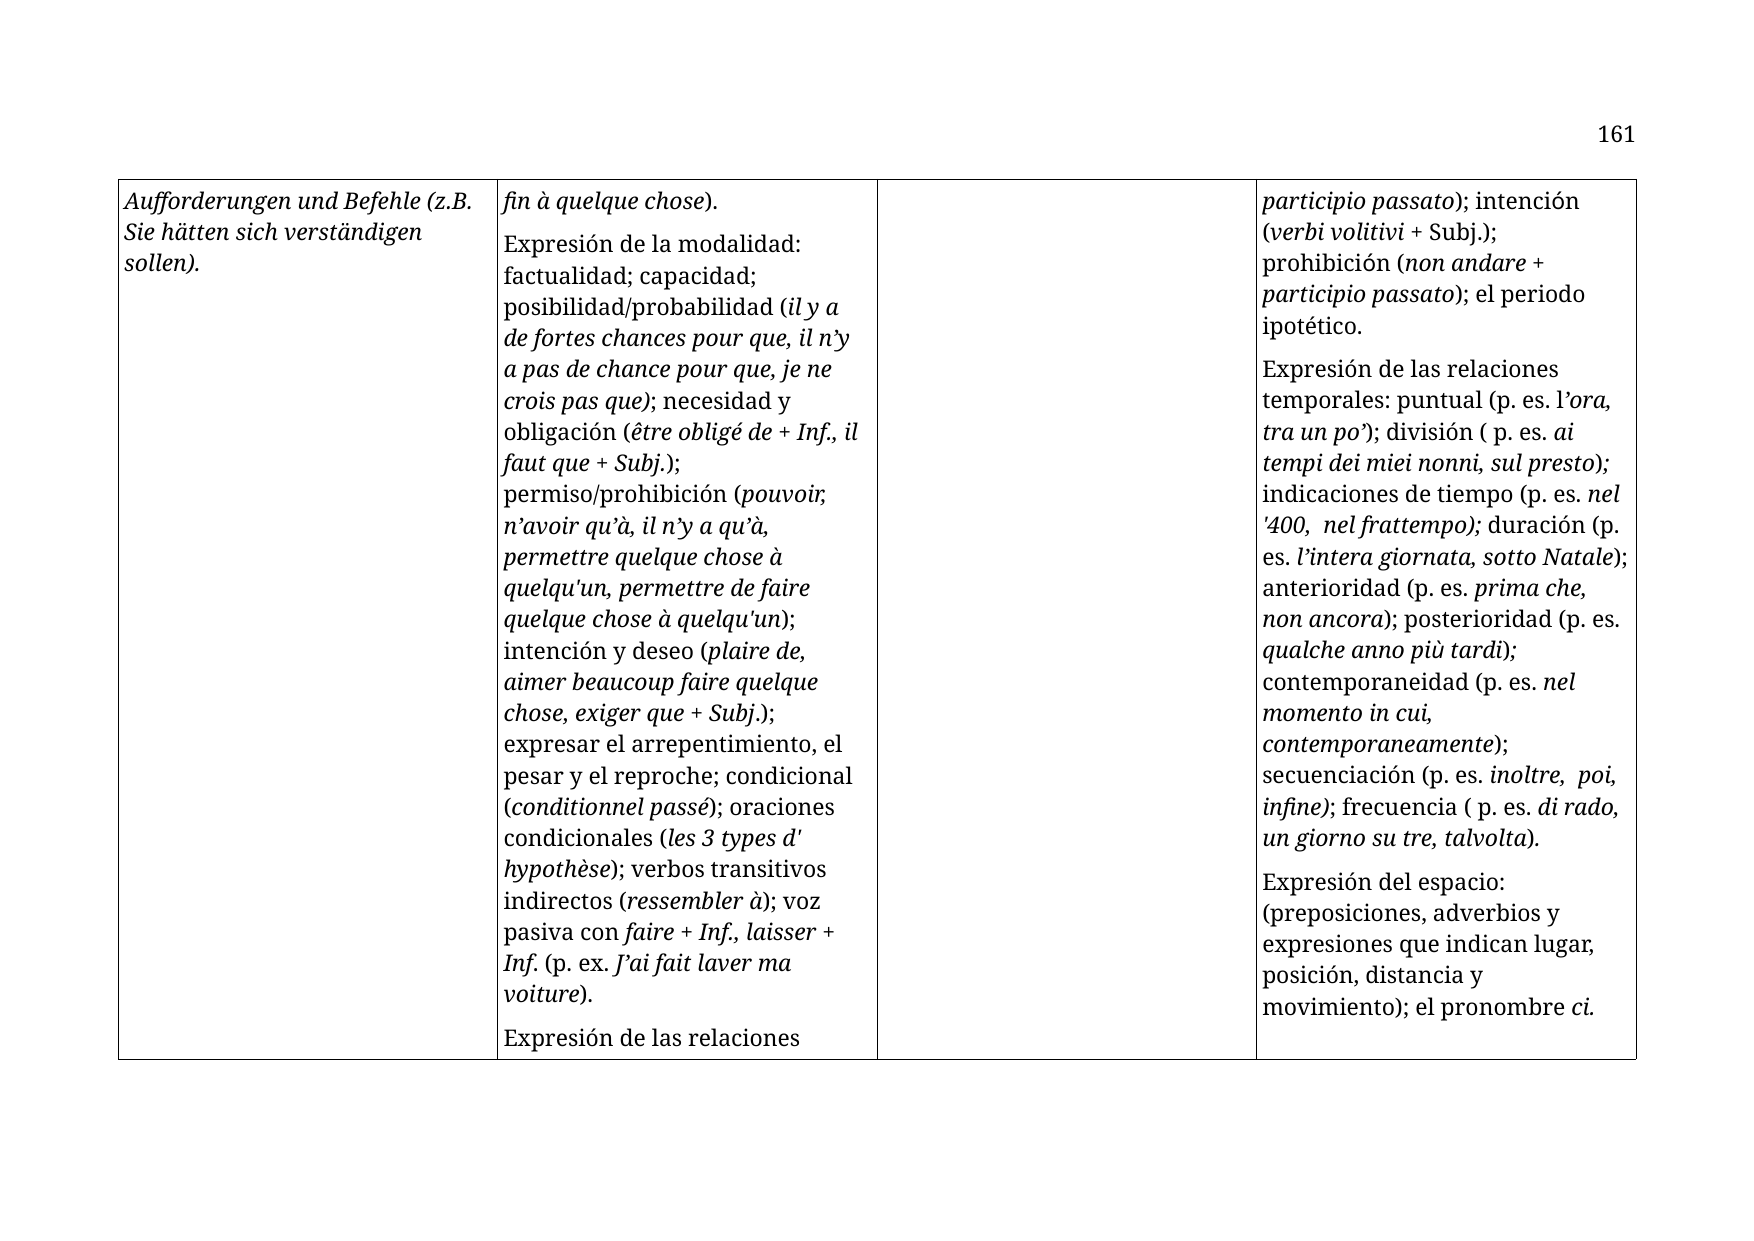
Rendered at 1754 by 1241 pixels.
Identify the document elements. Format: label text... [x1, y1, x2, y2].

table_cell participio passato); intención (verbi volitivi + Subj.); prohibición (non andare + participio passato); el periodo ipotético. Expresión de las relaciones temporales: puntual (p. es. l’ora, tra un po’); división ( p. es. ai tempi dei miei nonni, sul presto); indicaciones de tiempo (p. es. nel '400, nel frattempo); duración (p. es. l’intera giornata, sotto Natale); anterioridad (p. es. prima che, non ancora); posterioridad (p. es. qualche anno più tardi); contemporaneidad (p. es. nel momento in cui, contemporaneamente); secuenciación (p. es. inoltre, poi, infine); frecuencia ( p. es. di rado, un giorno su tre, talvolta). Expresión del espacio: (preposiciones, adverbios y expresiones que indican lugar, posición, distancia y movimiento); el pronombre ci. [1257, 180, 1636, 1059]
table_cell Aufforderungen und Befehle (z.B. Sie hätten sich verständigen sollen). [119, 180, 497, 1059]
table_cell fin à quelque chose). Expresión de la modalidad: factualidad; capacidad; posibilidad/probabilidad (il y a de fortes chances pour que, il n’y a pas de chance pour que, je ne crois pas que); necesidad y obligación (être obligé de + Inf., il faut que + Subj.); permiso/prohibición (pouvoir, n’avoir qu’à, il n’y a qu’à, permettre quelque chose à quelqu'un, permettre de faire quelque chose à quelqu'un); intención y deseo (plaire de, aimer beaucoup faire quelque chose, exiger que + Subj.); expresar el arrepentimiento, el pesar y el reproche; condicional (conditionnel passé); oraciones condicionales (les 3 types d' hypothèse); verbos transitivos indirectos (ressembler à); voz pasiva con faire + Inf., laisser + Inf. (p. ex. J’ai fait laver ma voiture). Expresión de las relaciones [498, 180, 877, 1059]
table_cell [878, 180, 1256, 1059]
